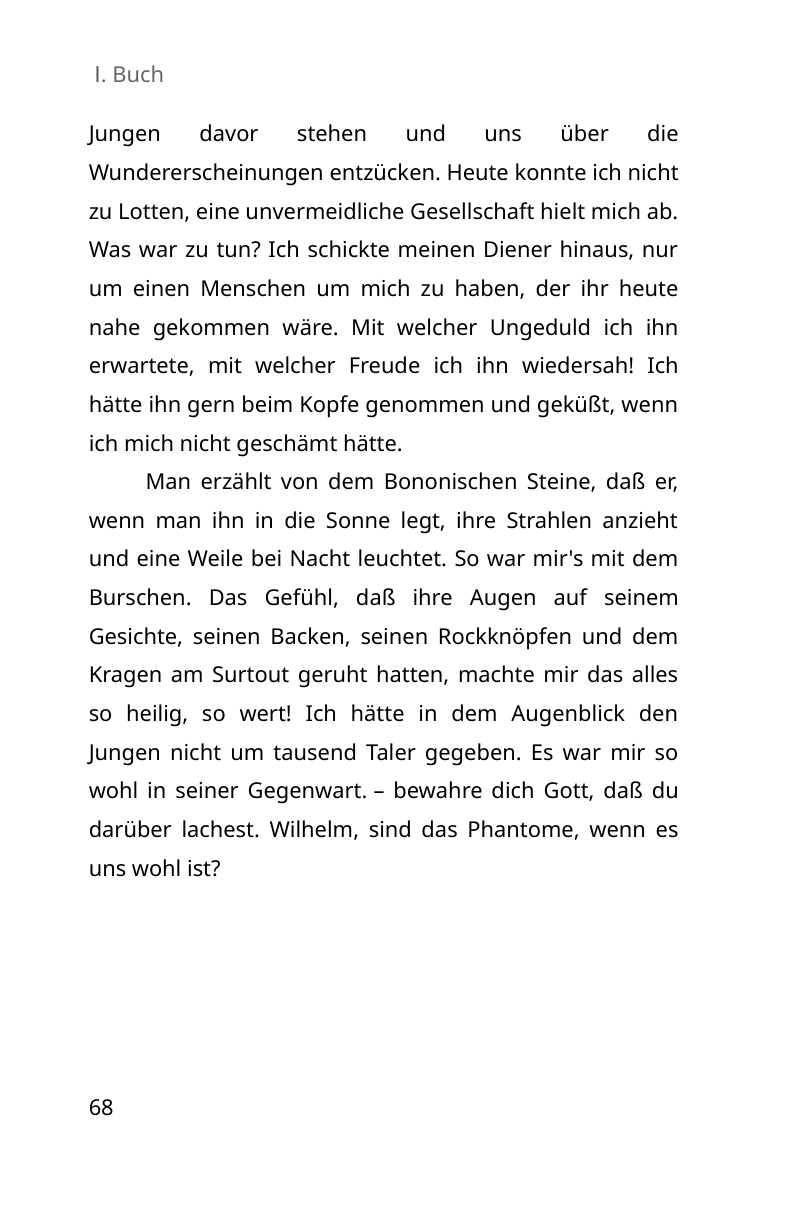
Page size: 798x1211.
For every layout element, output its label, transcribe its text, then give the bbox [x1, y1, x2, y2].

text Man erzählt von dem Bononischen Steine, daß er, wenn man ihn in die Sonne legt, ihre Strahlen anzieht und eine Weile bei Nacht leuchtet. So war mir's mit dem Burschen. Das Gefühl, daß ihre Augen auf seinem Gesichte, seinen Backen, seinen Rockknöpfen und dem Kragen am Surtout geruht hatten, machte mir das alles so heilig, so wert! Ich hätte in dem Augenblick den Jungen nicht um tausend Taler gegeben. Es war mir so wohl in seiner Gegenwart. – bewahre dich Gott, daß du darüber lachest. Wilhelm, sind das Phantome, wenn es uns wohl ist? [88, 466, 679, 882]
text Jungen davor stehen und uns über die Wundererscheinungen entzücken. Heute konnte ich nicht zu Lotten, eine unvermeidliche Gesellschaft hielt mich ab. Was war zu tun? Ich schickte meinen Diener hinaus, nur um einen Menschen um mich zu haben, der ihr heute nahe gekommen wäre. Mit welcher Ungeduld ich ihn erwartete, mit welcher Freude ich ihn wiedersah! Ich hätte ihn gern beim Kopfe genommen und geküßt, wenn ich mich nicht geschämt hätte. [88, 118, 679, 457]
